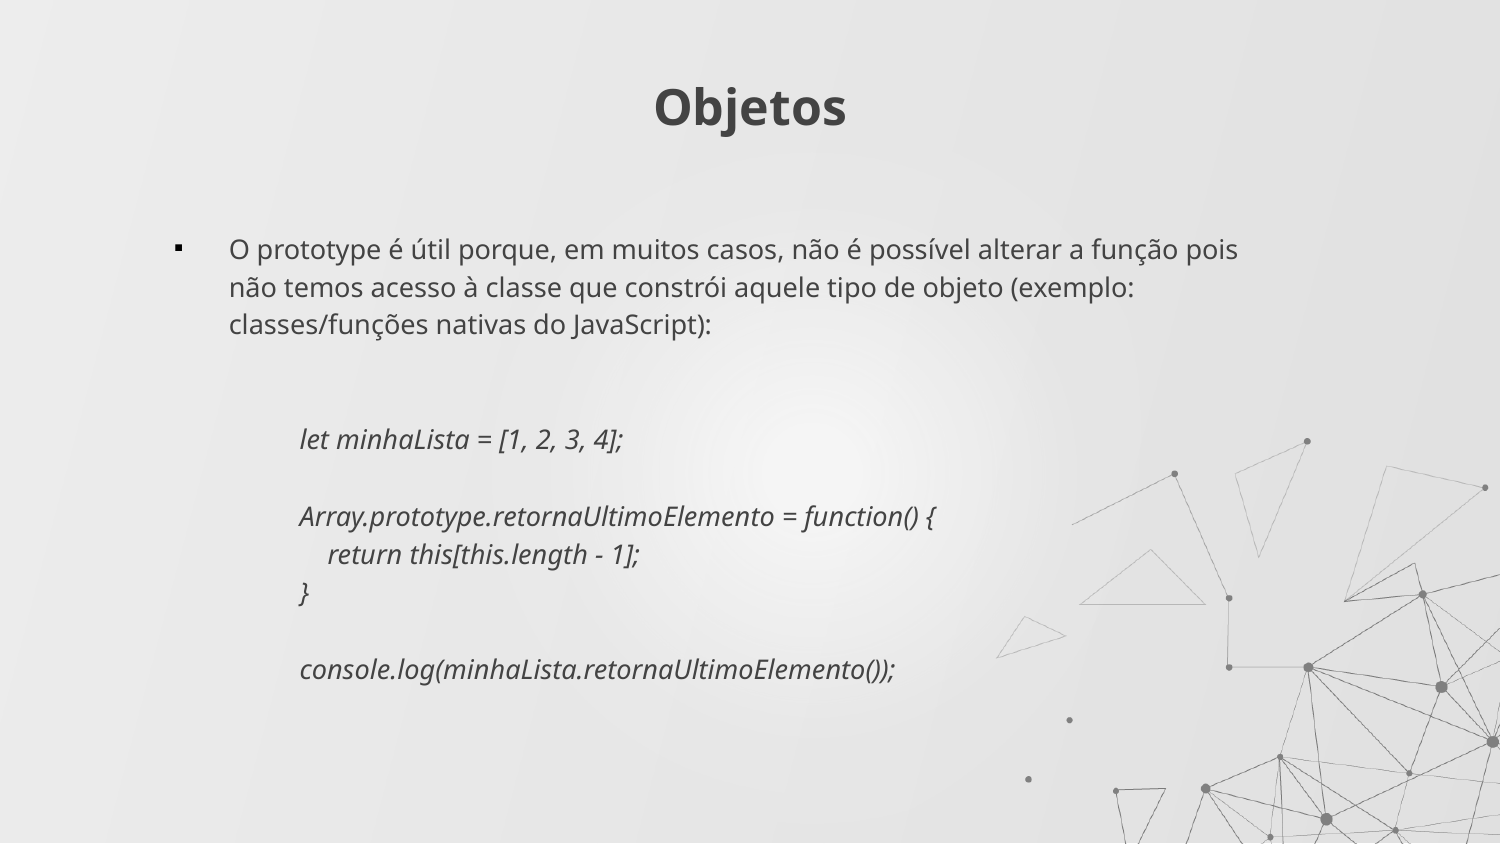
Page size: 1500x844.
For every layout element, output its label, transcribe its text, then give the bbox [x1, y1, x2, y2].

title Objetos [60, 60, 1441, 216]
picture [0, 0, 1500, 844]
list O prototype é útil porque, em muitos casos, não é possível alterar a função pois não temos acesso à classe que constrói aquele tipo de objeto (exemplo: classes/funções nativas do JavaScript): let minhaLista = [1, 2, 3, 4]; Array.prototype.retornaUltimoElemento = function() { return this[this.length - 1]; } console.log(minhaLista.retornaUltimoElemento()); [142, 216, 1278, 455]
